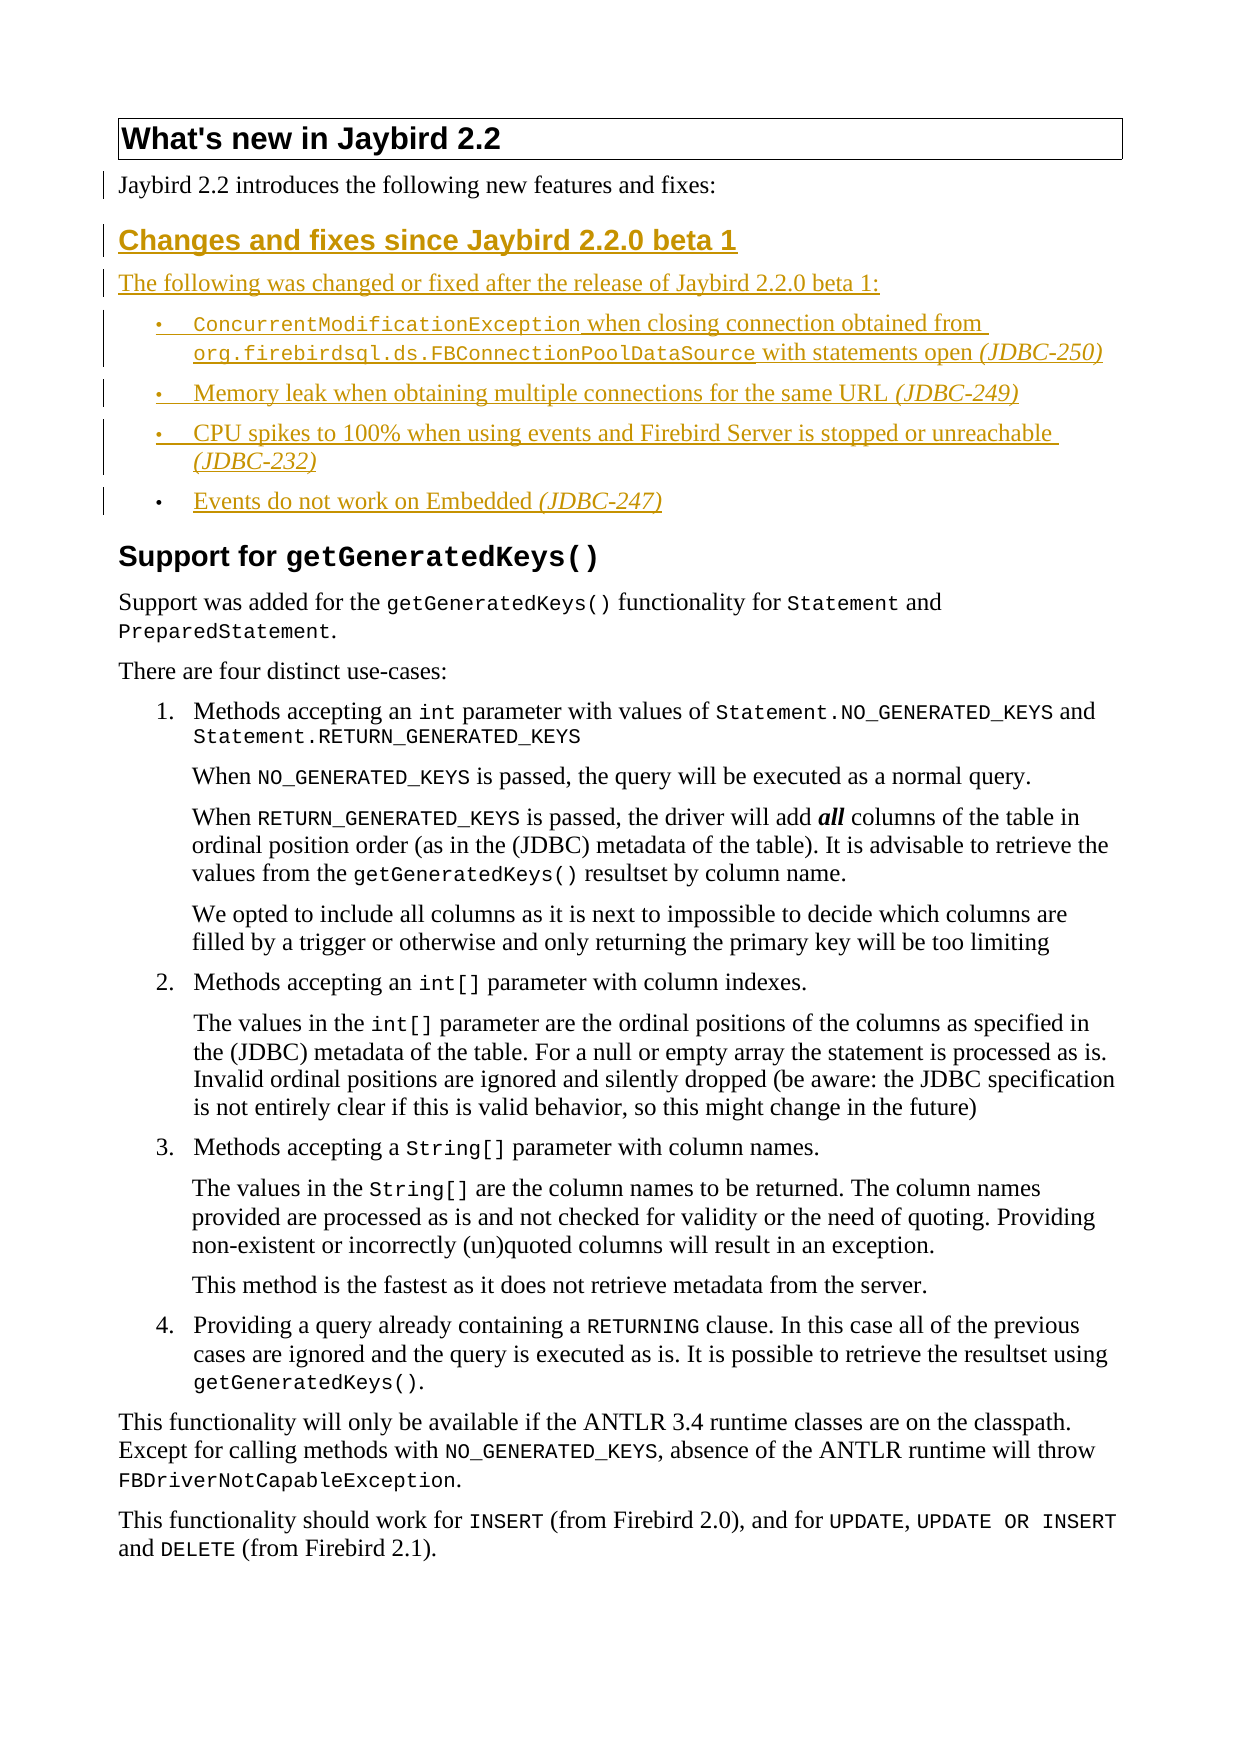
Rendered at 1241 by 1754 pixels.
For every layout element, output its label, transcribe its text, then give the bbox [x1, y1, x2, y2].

subtitle Support for getGeneratedKeys() [118, 540, 1122, 575]
text When RETURN_GENERATED_KEYS is passed, the driver will add all columns of the table in ordinal position order (as in the (JDBC) metadata of the table). It is advisable to retrieve the values from the getGeneratedKeys() resultset by column name. [192, 803, 1122, 888]
text This functionality will only be available if the ANTLR 3.4 runtime classes are on the classpath. Except for calling methods with NO_GENERATED_KEYS, absence of the ANTLR runtime will throw FBDriverNotCapableException. [118, 1408, 1122, 1493]
text This functionality should work for INSERT (from Firebird 2.0), and for UPDATE, UPDATE OR INSERT and DELETE (from Firebird 2.1). [118, 1506, 1122, 1563]
text This method is the fastest as it does not retrieve metadata from the server. [192, 1271, 1122, 1299]
text The following was changed or fixed after the release of Jaybird 2.2.0 beta 1: [118, 269, 1122, 297]
subtitle Changes and fixes since Jaybird 2.2.0 beta 1 [118, 224, 1122, 257]
list Providing a query already containing a RETURNING clause. In this case all of the previous cases are ignored and the query is executed as is. It is possible to retrieve the resultset using getGeneratedKeys(). [156, 1311, 1122, 1396]
list Methods accepting an int parameter with values of Statement.NO_GENERATED_KEYS and Statement.RETURN_GENERATED_KEYS [156, 697, 1122, 749]
list ConcurrentModificationException when closing connection obtained from org.firebirdsql.ds.FBConnectionPoolDataSource with statements open (JDBC-250) [156, 309, 1122, 367]
text The values in the int[] parameter are the ordinal positions of the columns as specified in the (JDBC) metadata of the table. For a null or empty array the statement is processed as is. Invalid ordinal positions are ignored and silently dropped (be aware: the JDBC specification is not entirely clear if this is valid behavior, so this might change in the future) [193, 1009, 1122, 1121]
list Methods accepting an int[] parameter with column indexes. [156, 968, 1122, 997]
list Memory leak when obtaining multiple connections for the same URL (JDBC-249) [156, 379, 1122, 407]
subtitle What's new in Jaybird 2.2 [119, 119, 1122, 159]
text We opted to include all columns as it is next to impossible to decide which columns are filled by a trigger or otherwise and only returning the primary key will be too limiting [192, 900, 1122, 956]
text There are four distinct use-cases: [118, 657, 1122, 685]
text The values in the String[] are the column names to be returned. The column names provided are processed as is and not checked for validity or the need of quoting. Providing non-existent or incorrectly (un)quoted columns will result in an exception. [192, 1174, 1122, 1258]
list Methods accepting a String[] parameter with column names. [156, 1133, 1122, 1162]
list CPU spikes to 100% when using events and Firebird Server is stopped or unreachable (JDBC-232) [156, 419, 1122, 475]
text Jaybird 2.2 introduces the following new features and fixes: [118, 171, 1122, 199]
text Support was added for the getGeneratedKeys() functionality for Statement and PreparedStatement. [118, 588, 1122, 645]
text When NO_GENERATED_KEYS is passed, the query will be executed as a normal query. [192, 762, 1122, 791]
list Events do not work on Embedded (JDBC-247) [156, 487, 1122, 515]
